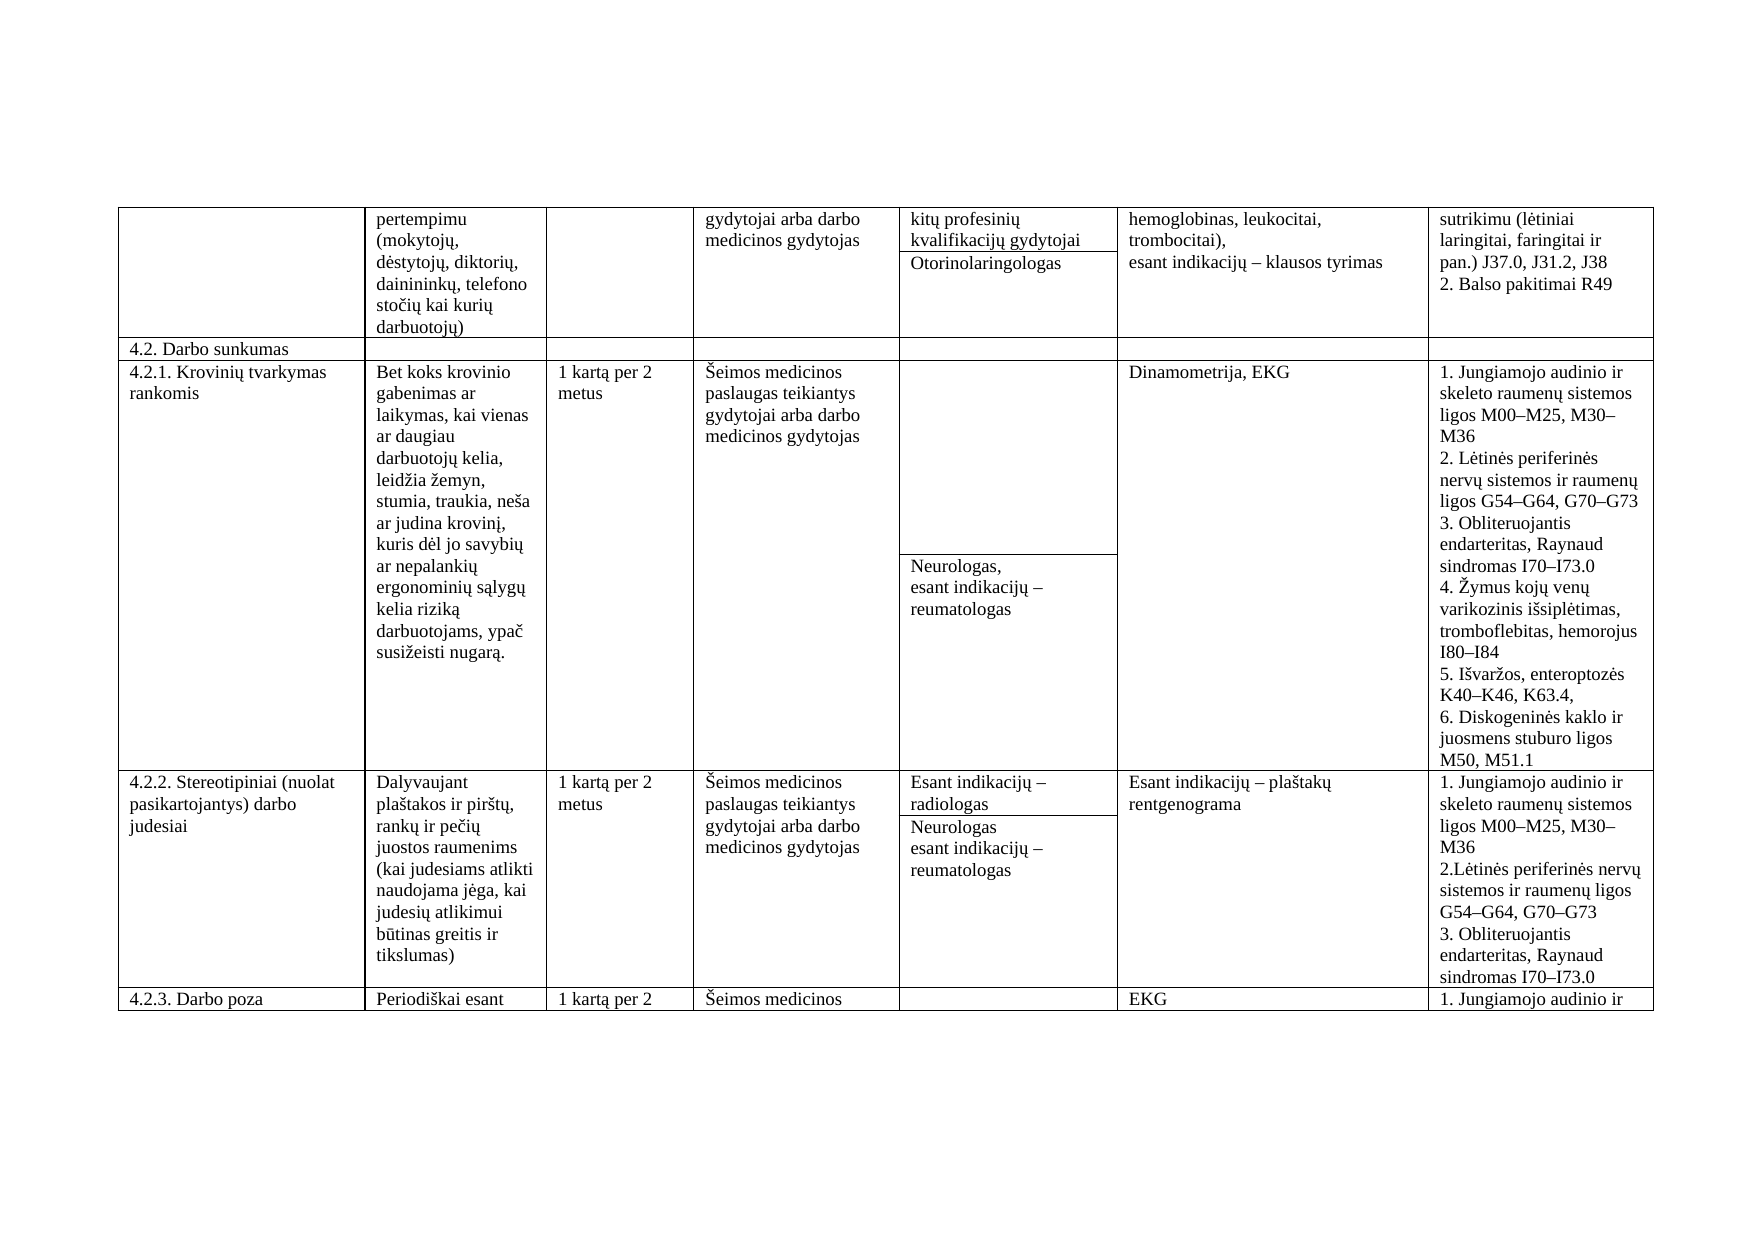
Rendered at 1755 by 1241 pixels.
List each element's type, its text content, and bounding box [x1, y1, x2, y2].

table_cell Šeimos medicinos [694, 988, 899, 1010]
table_cell [900, 338, 1117, 360]
table_cell [900, 988, 1117, 1010]
table_cell [547, 208, 693, 337]
table_cell 1. Jungiamojo audinio ir skeleto raumenų sistemos ligos M00–M25, M30–M36 2. Lėtinės periferinės nervų sistemos ir raumenų ligos G54–G64, G70–G73 3. Obliteruojantis endarteritas, Raynaud sindromas I70–I73.0 4. Žymus kojų venų varikozinis išsiplėtimas, tromboflebitas, hemorojus I80–I84 5. Išvaržos, enteroptozės K40–K46, K63.4, 6. Diskogeninės kaklo ir juosmens stuburo ligos M50, M51.1 [1429, 361, 1653, 770]
table_cell [119, 208, 364, 337]
table_cell Dalyvaujant plaštakos ir pirštų, rankų ir pečių juostos raumenims (kai judesiams atlikti naudojama jėga, kai judesių atlikimui būtinas greitis ir tikslumas) [366, 771, 546, 987]
table_cell kitų profesinių kvalifikacijų gydytojai [900, 208, 1117, 251]
table_cell Bet koks krovinio gabenimas ar laikymas, kai vienas ar daugiau darbuotojų kelia, leidžia žemyn, stumia, traukia, neša ar judina krovinį, kuris dėl jo savybių ar nepalankių ergonominių sąlygų kelia riziką darbuotojams, ypač susižeisti nugarą. [366, 361, 546, 770]
table_cell Šeimos medicinos paslaugas teikiantys gydytojai arba darbo medicinos gydytojas [694, 771, 899, 987]
table_cell 1 kartą per 2 [547, 988, 693, 1010]
table_cell Dinamometrija, EKG [1118, 361, 1428, 770]
table_cell 4.2.2. Stereotipiniai (nuolat pasikartojantys) darbo judesiai [119, 771, 364, 987]
table_cell Periodiškai esant [366, 988, 546, 1010]
table_cell Esant indikacijų – plaštakų rentgenograma [1118, 771, 1428, 987]
table_cell 1 kartą per 2 metus [547, 361, 693, 770]
table_cell 1. Jungiamojo audinio ir [1429, 988, 1653, 1010]
table_cell [1118, 338, 1428, 360]
table_cell Šeimos medicinos paslaugas teikiantys gydytojai arba darbo medicinos gydytojas [694, 361, 899, 770]
table_cell [1429, 338, 1653, 360]
table_cell 1. Jungiamojo audinio ir skeleto raumenų sistemos ligos M00–M25, M30–M36 2.Lėtinės periferinės nervų sistemos ir raumenų ligos G54–G64, G70–G73 3. Obliteruojantis endarteritas, Raynaud sindromas I70–I73.0 [1429, 771, 1653, 987]
table_cell EKG [1118, 988, 1428, 1010]
table_cell Otorinolaringologas [900, 252, 1117, 337]
table_cell 4.2.1. Krovinių tvarkymas rankomis [119, 361, 364, 770]
table_cell 1 kartą per 2 metus [547, 771, 693, 987]
table_cell [900, 361, 1117, 553]
table_cell hemoglobinas, leukocitai, trombocitai), esant indikacijų – klausos tyrimas [1118, 208, 1428, 337]
table_cell Neurologas, esant indikacijų – reumatologas [900, 555, 1117, 770]
table_cell sutrikimu (lėtiniai laringitai, faringitai ir pan.) J37.0, J31.2, J38 2. Balso pakitimai R49 [1429, 208, 1653, 337]
table_cell 4.2.3. Darbo poza [119, 988, 364, 1010]
table_cell Neurologas esant indikacijų – reumatologas [900, 816, 1117, 987]
table_cell [547, 338, 693, 360]
table_cell 4.2. Darbo sunkumas [119, 338, 364, 360]
table_cell pertempimu (mokytojų, dėstytojų, diktorių, dainininkų, telefono stočių kai kurių darbuotojų) [366, 208, 546, 337]
table_cell [694, 338, 899, 360]
table_cell gydytojai arba darbo medicinos gydytojas [694, 208, 899, 337]
table_cell [366, 338, 546, 360]
table_cell Esant indikacijų – radiologas [900, 771, 1117, 814]
